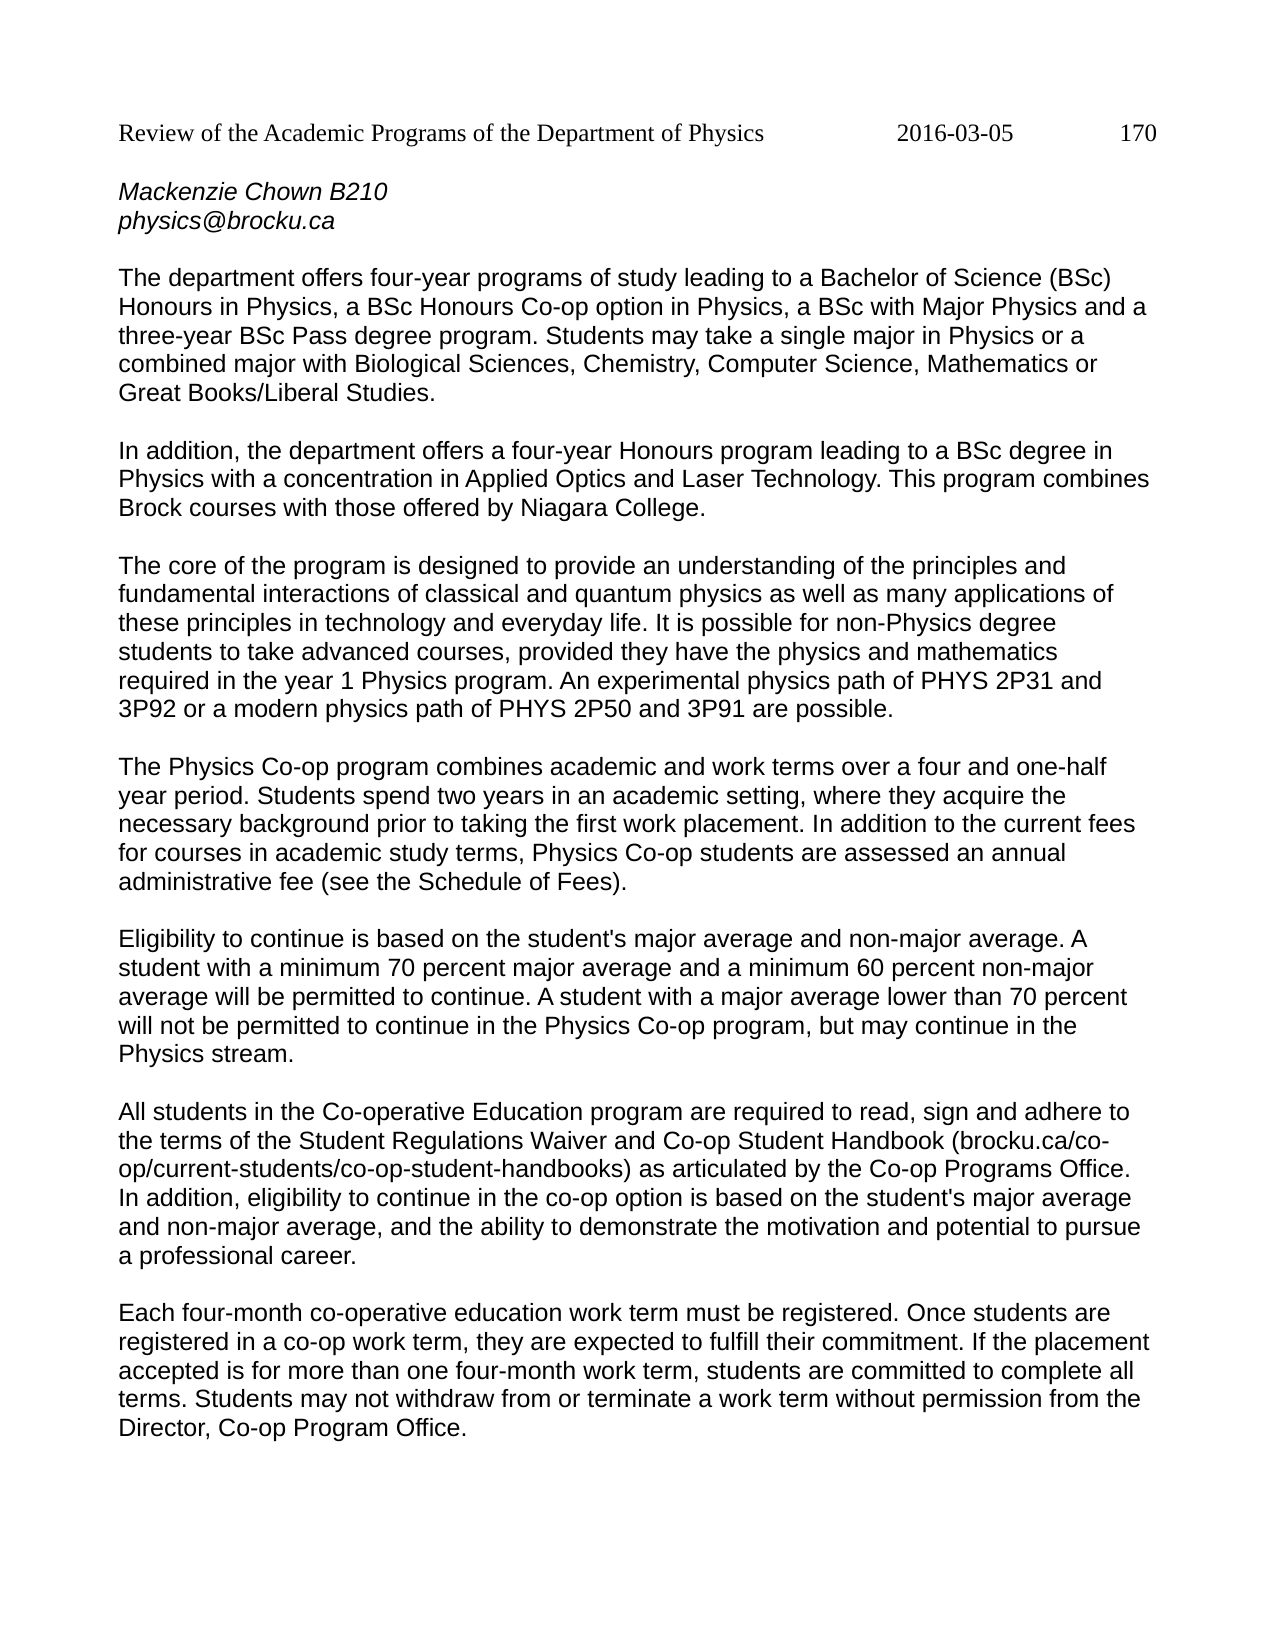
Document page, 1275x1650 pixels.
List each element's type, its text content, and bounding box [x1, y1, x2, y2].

text Mackenzie Chown B210 physics@brocku.ca The department offers four-year programs of study leading to a Bachelor of Science (BSc) Honours in Physics, a BSc Honours Co-op option in Physics, a BSc with Major Physics and a three-year BSc Pass degree program. Students may take a single major in Physics or a combined major with Biological Sciences, Chemistry, Computer Science, Mathematics or Great Books/Liberal Studies. In addition, the department offers a four-year Honours program leading to a BSc degree in Physics with a concentration in Applied Optics and Laser Technology. This program combines Brock courses with those offered by Niagara College. The core of the program is designed to provide an understanding of the principles and fundamental interactions of classical and quantum physics as well as many applications of these principles in technology and everyday life. It is possible for non-Physics degree students to take advanced courses, provided they have the physics and mathematics required in the year 1 Physics program. An experimental physics path of PHYS 2P31 and 3P92 or a modern physics path of PHYS 2P50 and 3P91 are possible. The Physics Co-op program combines academic and work terms over a four and one-half year period. Students spend two years in an academic setting, where they acquire the necessary background prior to taking the first work placement. In addition to the current fees for courses in academic study terms, Physics Co-op students are assessed an annual administrative fee (see the Schedule of Fees). Eligibility to continue is based on the student's major average and non-major average. A student with a minimum 70 percent major average and a minimum 60 percent non-major average will be permitted to continue. A student with a major average lower than 70 percent will not be permitted to continue in the Physics Co-op program, but may continue in the Physics stream. All students in the Co-operative Education program are required to read, sign and adhere to the terms of the Student Regulations Waiver and Co-op Student Handbook (brocku.ca/co-op/current-students/co-op-student-handbooks) as articulated by the Co-op Programs Office. In addition, eligibility to continue in the co-op option is based on the student's major average and non-major average, and the ability to demonstrate the motivation and potential to pursue a professional career. Each four-month co-operative education work term must be registered. Once students are registered in a co-op work term, they are expected to fulfill their commitment. If the placement accepted is for more than one four-month work term, students are committed to complete all terms. Students may not withdraw from or terminate a work term without permission from the Director, Co-op Program Office. [118, 177, 1157, 1442]
